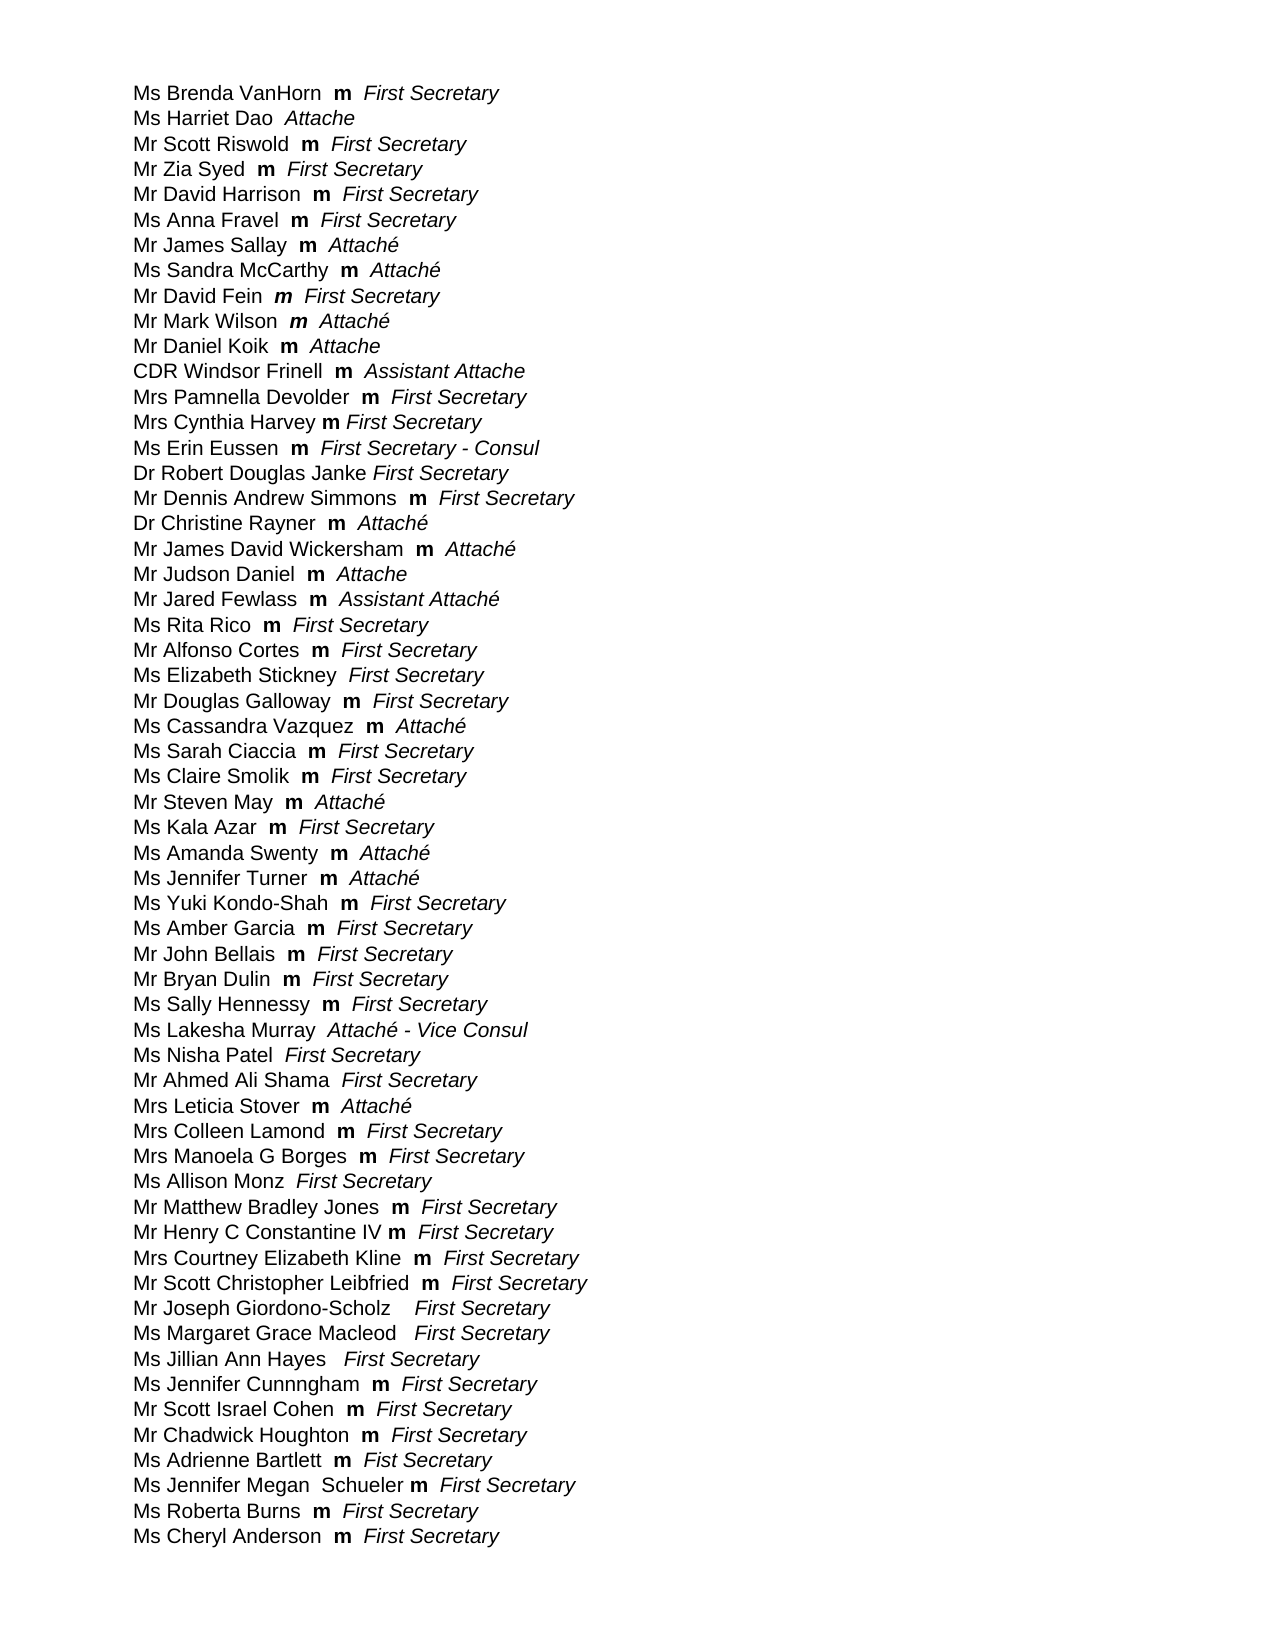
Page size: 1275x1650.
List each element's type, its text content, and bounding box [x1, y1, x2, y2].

text Ms Jennifer Turner m Attaché [133, 866, 1181, 889]
text Ms Brenda VanHorn m First Secretary [133, 81, 1181, 105]
text Ms Erin Eussen m First Secretary - Consul [133, 435, 1181, 459]
text Ms Sandra McCarthy m Attaché [133, 258, 1181, 282]
text Mrs Manoela G Borges m First Secretary [133, 1144, 1181, 1168]
text Ms Kala Azar m First Secretary [133, 815, 1181, 839]
text Mr Dennis Andrew Simmons m First Secretary [133, 486, 1181, 510]
text Ms Elizabeth Stickney First Secretary [133, 663, 1181, 687]
text Mr Scott Israel Cohen m First Secretary [133, 1397, 1181, 1421]
text Mr Joseph Giordono-Scholz First Secretary [133, 1296, 1181, 1320]
text Mr Bryan Dulin m First Secretary [133, 967, 1181, 991]
text Mr David Fein m First Secretary [133, 283, 1181, 307]
text Mr Scott Riswold m First Secretary [133, 132, 1181, 156]
text Ms Amber Garcia m First Secretary [133, 916, 1181, 940]
text Mrs Colleen Lamond m First Secretary [133, 1119, 1181, 1143]
text Mrs Leticia Stover m Attaché [133, 1093, 1181, 1117]
text Dr Christine Rayner m Attaché [133, 511, 1181, 535]
text Mr Jared Fewlass m Assistant Attaché [133, 587, 1181, 611]
text Mr Mark Wilson m Attaché [133, 309, 1181, 333]
text Mrs Pamnella Devolder m First Secretary [133, 385, 1181, 409]
text Mr James Sallay m Attaché [133, 233, 1181, 257]
text Mr Scott Christopher Leibfried m First Secretary [133, 1271, 1181, 1294]
text Ms Nisha Patel First Secretary [133, 1043, 1181, 1067]
text Ms Harriet Dao Attache [133, 106, 1181, 130]
text Ms Adrienne Bartlett m Fist Secretary [133, 1448, 1181, 1472]
text Mr Alfonso Cortes m First Secretary [133, 638, 1181, 662]
text Ms Allison Monz First Secretary [133, 1169, 1181, 1193]
text CDR Windsor Frinell m Assistant Attache [133, 359, 1181, 383]
text Mr Henry C Constantine IV m First Secretary [133, 1220, 1181, 1244]
text Mr Chadwick Houghton m First Secretary [133, 1422, 1181, 1446]
text Mr Matthew Bradley Jones m First Secretary [133, 1195, 1181, 1219]
text Mrs Courtney Elizabeth Kline m First Secretary [133, 1245, 1181, 1269]
text Mr Steven May m Attaché [133, 790, 1181, 814]
text Ms Claire Smolik m First Secretary [133, 764, 1181, 788]
text Ms Jillian Ann Hayes First Secretary [133, 1347, 1181, 1371]
text Mr John Bellais m First Secretary [133, 942, 1181, 966]
text Mr Ahmed Ali Shama First Secretary [133, 1068, 1181, 1092]
text Mr James David Wickersham m Attaché [133, 537, 1181, 561]
text Dr Robert Douglas Janke First Secretary [133, 461, 1181, 484]
text Ms Cheryl Anderson m First Secretary [133, 1524, 1181, 1548]
text Ms Sarah Ciaccia m First Secretary [133, 739, 1181, 763]
text Ms Jennifer Megan Schueler m First Secretary [133, 1473, 1181, 1497]
text Mr Douglas Galloway m First Secretary [133, 688, 1181, 712]
text Ms Jennifer Cunnngham m First Secretary [133, 1372, 1181, 1396]
text Mr David Harrison m First Secretary [133, 182, 1181, 206]
text Mr Daniel Koik m Attache [133, 334, 1181, 358]
text Mr Judson Daniel m Attache [133, 562, 1181, 586]
text Ms Cassandra Vazquez m Attaché [133, 714, 1181, 738]
text Ms Roberta Burns m First Secretary [133, 1498, 1181, 1522]
text Ms Amanda Swenty m Attaché [133, 840, 1181, 864]
text Mrs Cynthia Harvey m First Secretary [133, 410, 1181, 434]
text Ms Margaret Grace Macleod First Secretary [133, 1321, 1181, 1345]
text Ms Sally Hennessy m First Secretary [133, 992, 1181, 1016]
text Ms Rita Rico m First Secretary [133, 612, 1181, 636]
text Mr Zia Syed m First Secretary [133, 157, 1181, 181]
text Ms Yuki Kondo-Shah m First Secretary [133, 891, 1181, 915]
text Ms Anna Fravel m First Secretary [133, 207, 1181, 231]
text Ms Lakesha Murray Attaché - Vice Consul [133, 1017, 1181, 1041]
